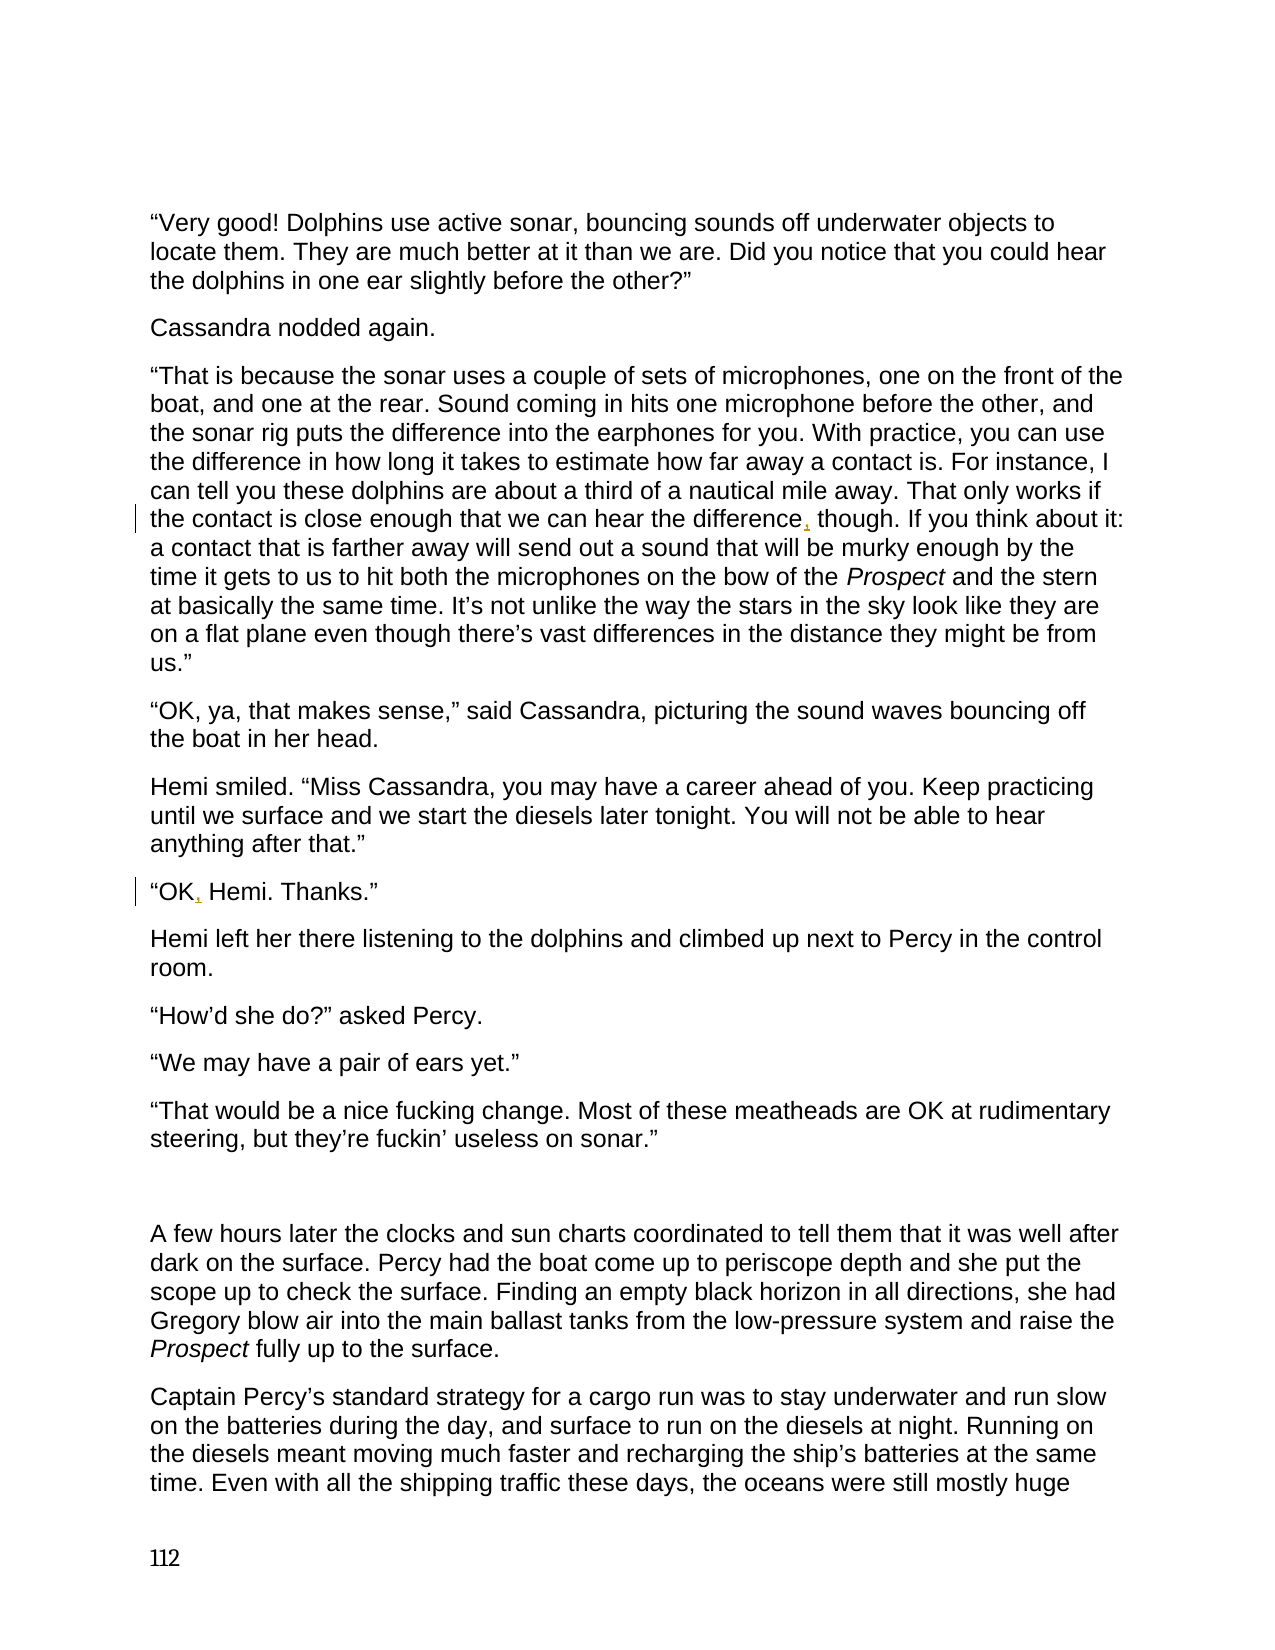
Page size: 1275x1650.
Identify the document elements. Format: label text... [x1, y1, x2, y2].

text A few hours later the clocks and sun charts coordinated to tell them that it was well after dark on the surface. Percy had the boat come up to periscope depth and she put the scope up to check the surface. Finding an empty black horizon in all directions, she had Gregory blow air into the main ballast tanks from the low-pressure system and raise the Prospect fully up to the surface. [150, 1219, 1125, 1363]
text Hemi smiled. “Miss Cassandra, you may have a career ahead of you. Keep practicing until we surface and we start the diesels later tonight. You will not be able to hear anything after that.” [150, 772, 1125, 858]
text “That would be a nice fucking change. Most of these meatheads are OK at rudimentary steering, but they’re fuckin’ useless on sonar.” [150, 1096, 1125, 1153]
text “Very good! Dolphins use active sonar, bouncing sounds off underwater objects to locate them. They are much better at it than we are. Did you notice that you could hear the dolphins in one ear slightly before the other?” [150, 208, 1125, 294]
text “How’d she do?” asked Percy. [150, 1001, 1125, 1029]
text Cassandra nodded again. [150, 313, 1125, 342]
text “That is because the sonar uses a couple of sets of microphones, one on the front of the boat, and one at the rear. Sound coming in hits one microphone before the other, and the sonar rig puts the difference into the earphones for you. With practice, you can use the difference in how long it takes to estimate how far away a contact is. For instance, I can tell you these dolphins are about a third of a nautical mile away. That only works if the contact is close enough that we can hear the difference, though. If you think about it: a contact that is farther away will send out a sound that will be murky enough by the time it gets to us to hit both the microphones on the bow of the Prospect and the stern at basically the same time. It’s not unlike the way the stars in the sky look like they are on a flat plane even though there’s vast differences in the distance they might be from us.” [150, 361, 1125, 677]
text “We may have a pair of ears yet.” [150, 1048, 1125, 1077]
text Hemi left her there listening to the dolphins and climbed up next to Percy in the control room. [150, 924, 1125, 982]
text Captain Percy’s standard strategy for a cargo run was to stay underwater and run slow on the batteries during the day, and surface to run on the diesels at night. Running on the diesels meant moving much faster and recharging the ship’s batteries at the same time. Even with all the shipping traffic these days, the oceans were still mostly huge [150, 1382, 1125, 1497]
text “OK, ya, that makes sense,” said Cassandra, picturing the sound waves bouncing off the boat in her head. [150, 696, 1125, 753]
text “OK, Hemi. Thanks.” [150, 877, 1125, 906]
